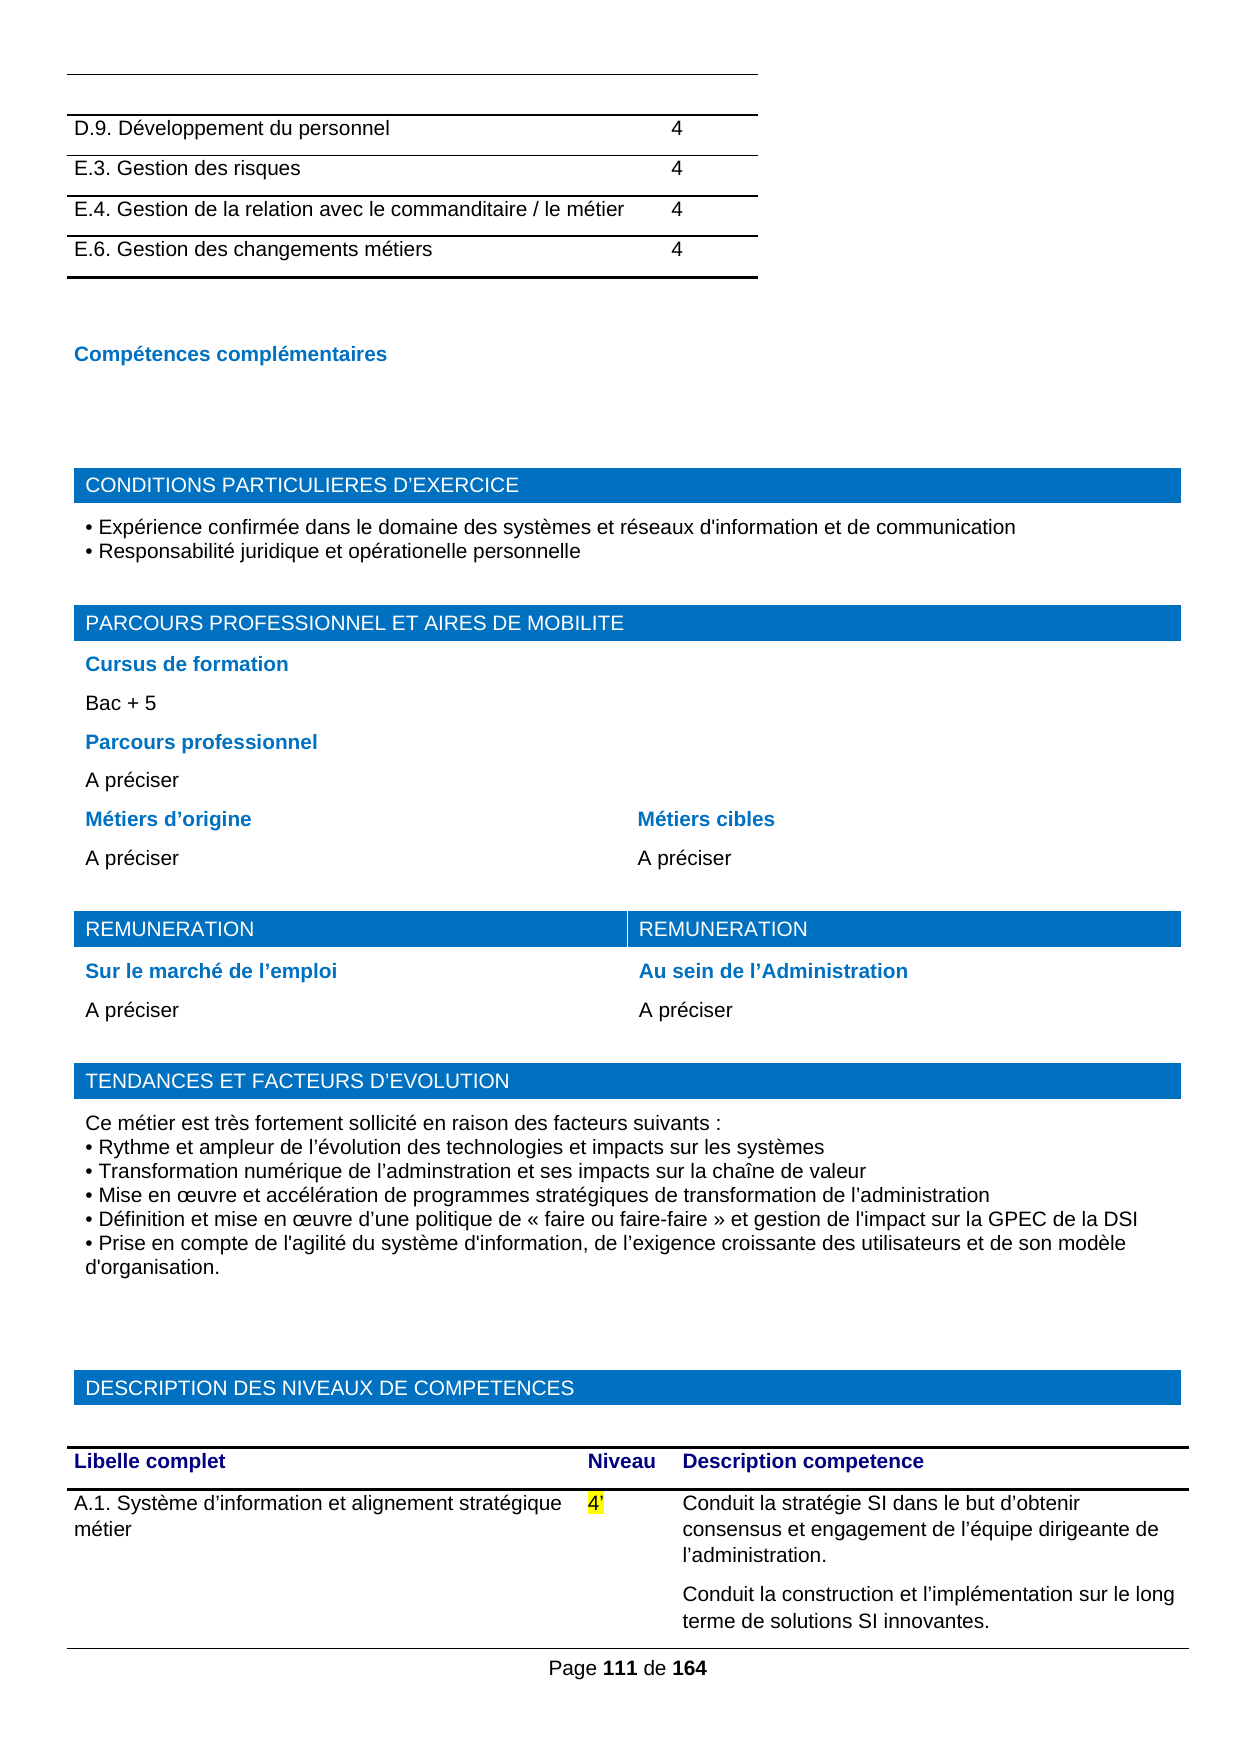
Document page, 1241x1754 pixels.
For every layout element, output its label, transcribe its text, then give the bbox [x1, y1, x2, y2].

table_header Niveau [580, 1449, 675, 1487]
table_header REMUNERATION [628, 911, 1181, 947]
table_header DESCRIPTION DES NIVEAUX DE COMPETENCES [74, 1370, 1181, 1405]
table_cell 4 [664, 197, 758, 235]
table_cell [67, 75, 664, 114]
table_cell [74, 1405, 1179, 1446]
table_cell D.9. Développement du personnel [67, 116, 664, 154]
table_cell Cursus de formation [74, 641, 1179, 679]
table_cell Ce métier est très fortement sollicité en raison des facteurs suivants : • Rythme et ampleur de l’évolution des technologies et impacts sur les systèmes • Transformation numérique de l’adminstration et ses impacts sur la chaîne de valeur • Mise en œuvre et accélération de programmes stratégiques de transformation de l’administration • Définition et mise en œuvre d’une politique de « faire ou faire-faire » et gestion de l'impact sur la GPEC de la DSI • Prise en compte de l'agilité du système d'information, de l’exigence croissante des utilisateurs et de son modèle d'organisation. [74, 1099, 1179, 1281]
table_cell E.3. Gestion des risques [67, 156, 664, 195]
table_cell 4 [664, 116, 758, 154]
table_cell Conduit la stratégie SI dans le but d’obtenir consensus et engagement de l’équipe dirigeante de l’administration. Conduit la construction et l’implémentation sur le long terme de solutions SI innovantes. [675, 1491, 1189, 1647]
table_cell A préciser [626, 834, 1179, 872]
table_cell Au sein de l’Administration [628, 947, 1181, 986]
table_cell [664, 75, 758, 114]
table_cell • Expérience confirmée dans le domaine des systèmes et réseaux d'information et de communication • Responsabilité juridique et opérationelle personnelle [74, 503, 1179, 566]
table_cell A préciser [74, 756, 1179, 795]
table_cell Parcours professionnel [74, 718, 1179, 756]
table_cell 4 [664, 156, 758, 195]
table_cell A préciser [74, 834, 626, 872]
table_header Libelle complet [67, 1449, 580, 1487]
table_header PARCOURS PROFESSIONNEL ET AIRES DE MOBILITE [74, 605, 1181, 641]
table_cell A.1. Système d’information et alignement stratégique métier [67, 1491, 580, 1647]
table_cell E.4. Gestion de la relation avec le commanditaire / le métier [67, 197, 664, 235]
table_cell A préciser [74, 986, 627, 1024]
table_cell A préciser [628, 986, 1181, 1024]
table_cell Métiers d’origine [74, 795, 626, 834]
table_cell 4’ [580, 1491, 675, 1647]
table_header Description competence [675, 1449, 1189, 1487]
table_header REMUNERATION [74, 911, 627, 947]
table_cell 4 [664, 237, 758, 276]
table_cell E.6. Gestion des changements métiers [67, 237, 664, 276]
table_header TENDANCES ET FACTEURS D’EVOLUTION [74, 1063, 1181, 1099]
table_header CONDITIONS PARTICULIERES D’EXERCICE [74, 468, 1181, 503]
text Compétences complémentaires [74, 342, 1181, 366]
table_cell Métiers cibles [626, 795, 1179, 834]
table_cell Sur le marché de l’emploi [74, 947, 627, 986]
table_cell Bac + 5 [74, 679, 1179, 718]
